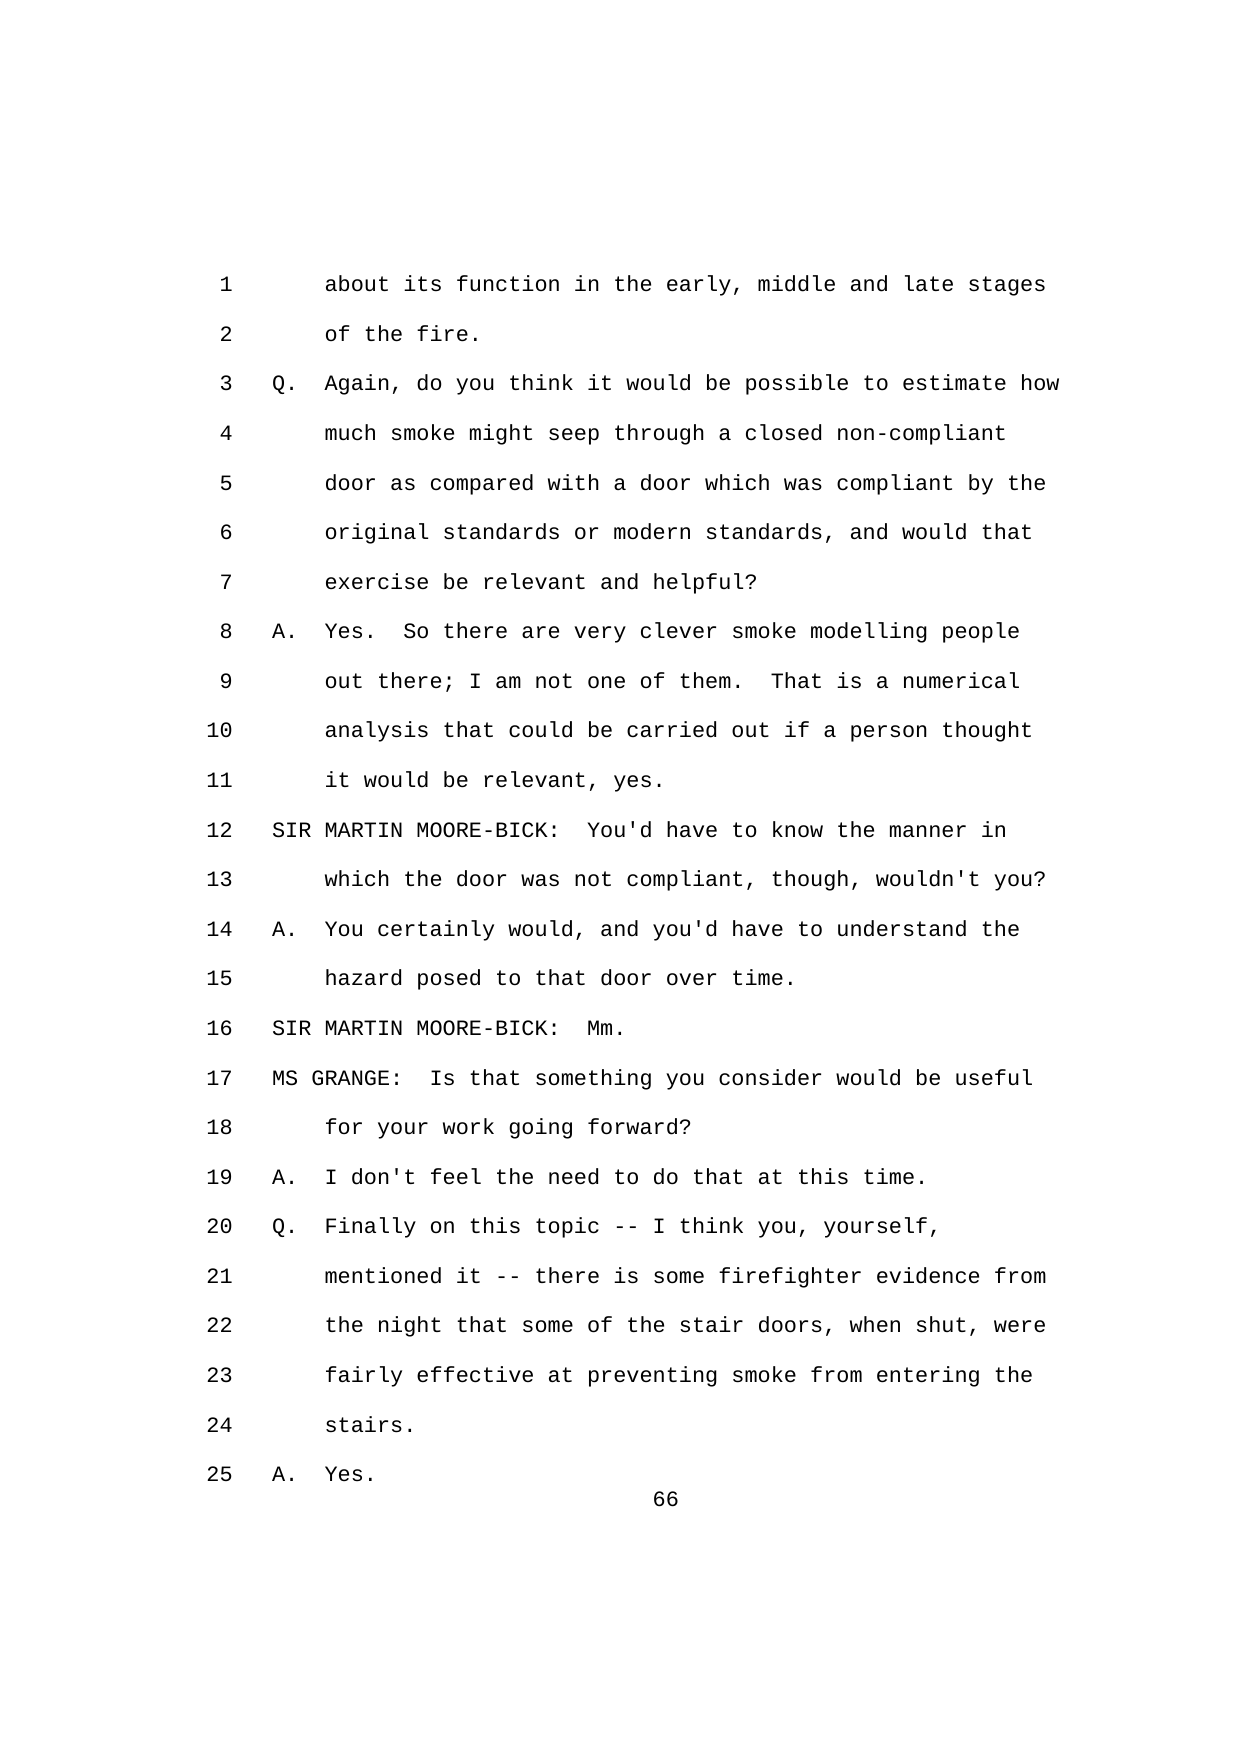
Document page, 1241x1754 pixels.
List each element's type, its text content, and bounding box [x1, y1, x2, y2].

text 25 A. Yes. [75, 1463, 1165, 1488]
text 6 original standards or modern standards, and would that [75, 521, 1165, 546]
text 5 door as compared with a door which was compliant by the [75, 472, 1165, 496]
text 22 the night that some of the stair doors, when shut, were [75, 1314, 1165, 1339]
text 23 fairly effective at preventing smoke from entering the [75, 1364, 1165, 1389]
text 66 [75, 1488, 1165, 1513]
text 15 hazard posed to that door over time. [75, 967, 1165, 992]
text 18 for your work going forward? [75, 1116, 1165, 1141]
text 13 which the door was not compliant, though, wouldn't you? [75, 868, 1165, 893]
text 8 A. Yes. So there are very clever smoke modelling people [75, 620, 1165, 645]
text 9 out there; I am not one of them. That is a numerical [75, 670, 1165, 695]
text 3 Q. Again, do you think it would be possible to estimate how [75, 372, 1165, 397]
text 17 MS GRANGE: Is that something you consider would be useful [75, 1067, 1165, 1091]
text 14 A. You certainly would, and you'd have to understand the [75, 918, 1165, 943]
text 21 mentioned it -- there is some firefighter evidence from [75, 1265, 1165, 1290]
text 11 it would be relevant, yes. [75, 769, 1165, 794]
text 16 SIR MARTIN MOORE-BICK: Mm. [75, 1017, 1165, 1042]
text 2 of the fire. [75, 323, 1165, 348]
text 4 much smoke might seep through a closed non-compliant [75, 422, 1165, 447]
text 10 analysis that could be carried out if a person thought [75, 719, 1165, 744]
text 20 Q. Finally on this topic -- I think you, yourself, [75, 1215, 1165, 1240]
text 24 stairs. [75, 1414, 1165, 1438]
text 12 SIR MARTIN MOORE-BICK: You'd have to know the manner in [75, 819, 1165, 843]
text 7 exercise be relevant and helpful? [75, 571, 1165, 596]
text 1 about its function in the early, middle and late stages [75, 273, 1165, 298]
text 19 A. I don't feel the need to do that at this time. [75, 1166, 1165, 1191]
